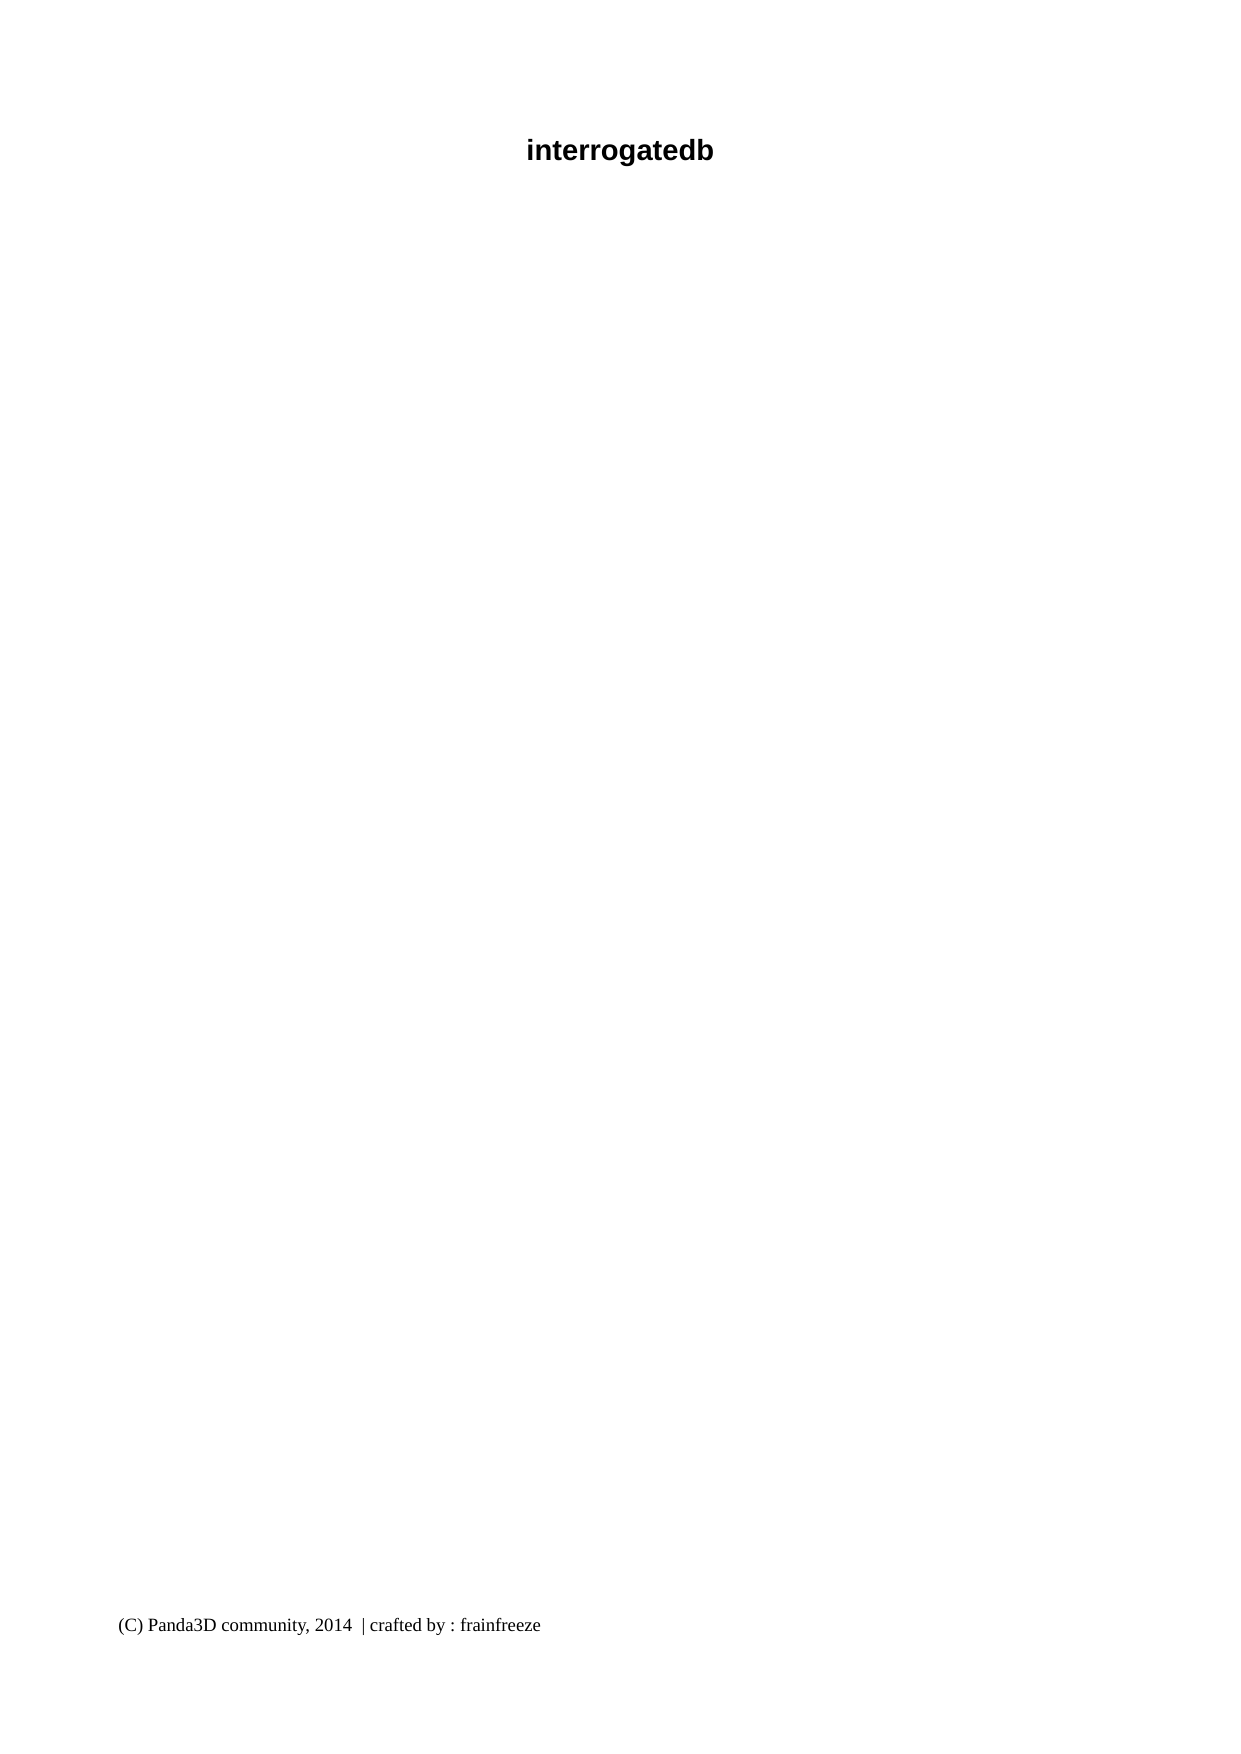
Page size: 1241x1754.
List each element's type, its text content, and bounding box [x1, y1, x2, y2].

subtitle interrogatedb [118, 133, 1122, 166]
